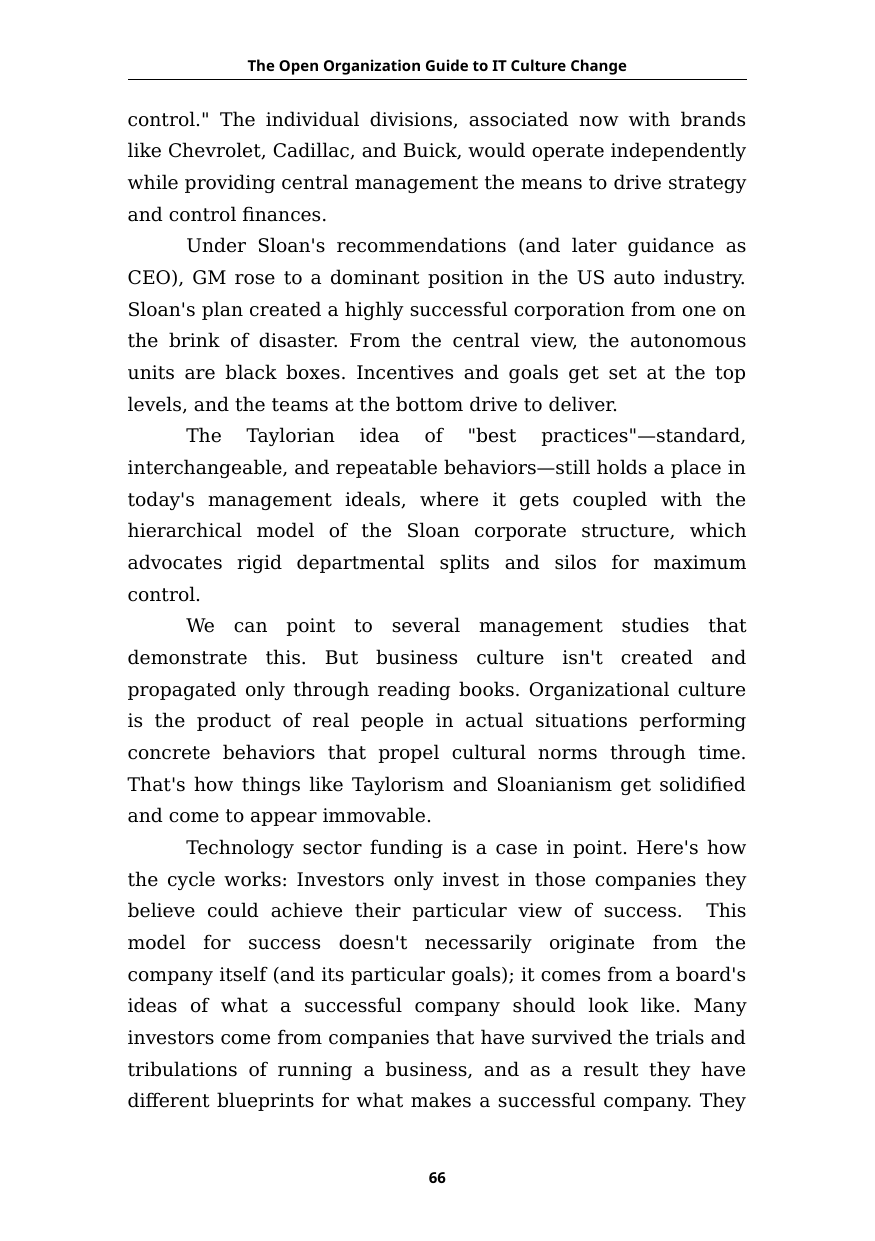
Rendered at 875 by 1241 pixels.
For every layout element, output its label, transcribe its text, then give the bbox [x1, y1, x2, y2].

text Technology sector funding is a case in point. Here's how the cycle works: Investors only invest in those companies they believe could achieve their particular view of success. This model for success doesn't necessarily originate from the company itself (and its particular goals); it comes from a board's ideas of what a successful company should look like. Many investors come from companies that have survived the trials and tribulations of running a business, and as a result they have different blueprints for what makes a successful company. They [127, 837, 747, 1112]
text The Taylorian idea of "best practices"—standard, interchangeable, and repeatable behaviors—still holds a place in today's management ideals, where it gets coupled with the hierarchical model of the Sloan corporate structure, which advocates rigid departmental splits and silos for maximum control. [127, 425, 747, 606]
text control." The individual divisions, associated now with brands like Chevrolet, Cadillac, and Buick, would operate independently while providing central management the means to drive strategy and control finances. [127, 109, 747, 226]
text We can point to several management studies that demonstrate this. But business culture isn't created and propagated only through reading books. Organizational culture is the product of real people in actual situations performing concrete behaviors that propel cultural norms through time. That's how things like Taylorism and Sloanianism get solidified and come to appear immovable. [127, 615, 747, 827]
text Under Sloan's recommendations (and later guidance as CEO), GM rose to a dominant position in the US auto industry. Sloan's plan created a highly successful corporation from one on the brink of disaster. From the central view, the autonomous units are black boxes. Incentives and goals get set at the top levels, and the teams at the bottom drive to deliver. [127, 235, 747, 416]
